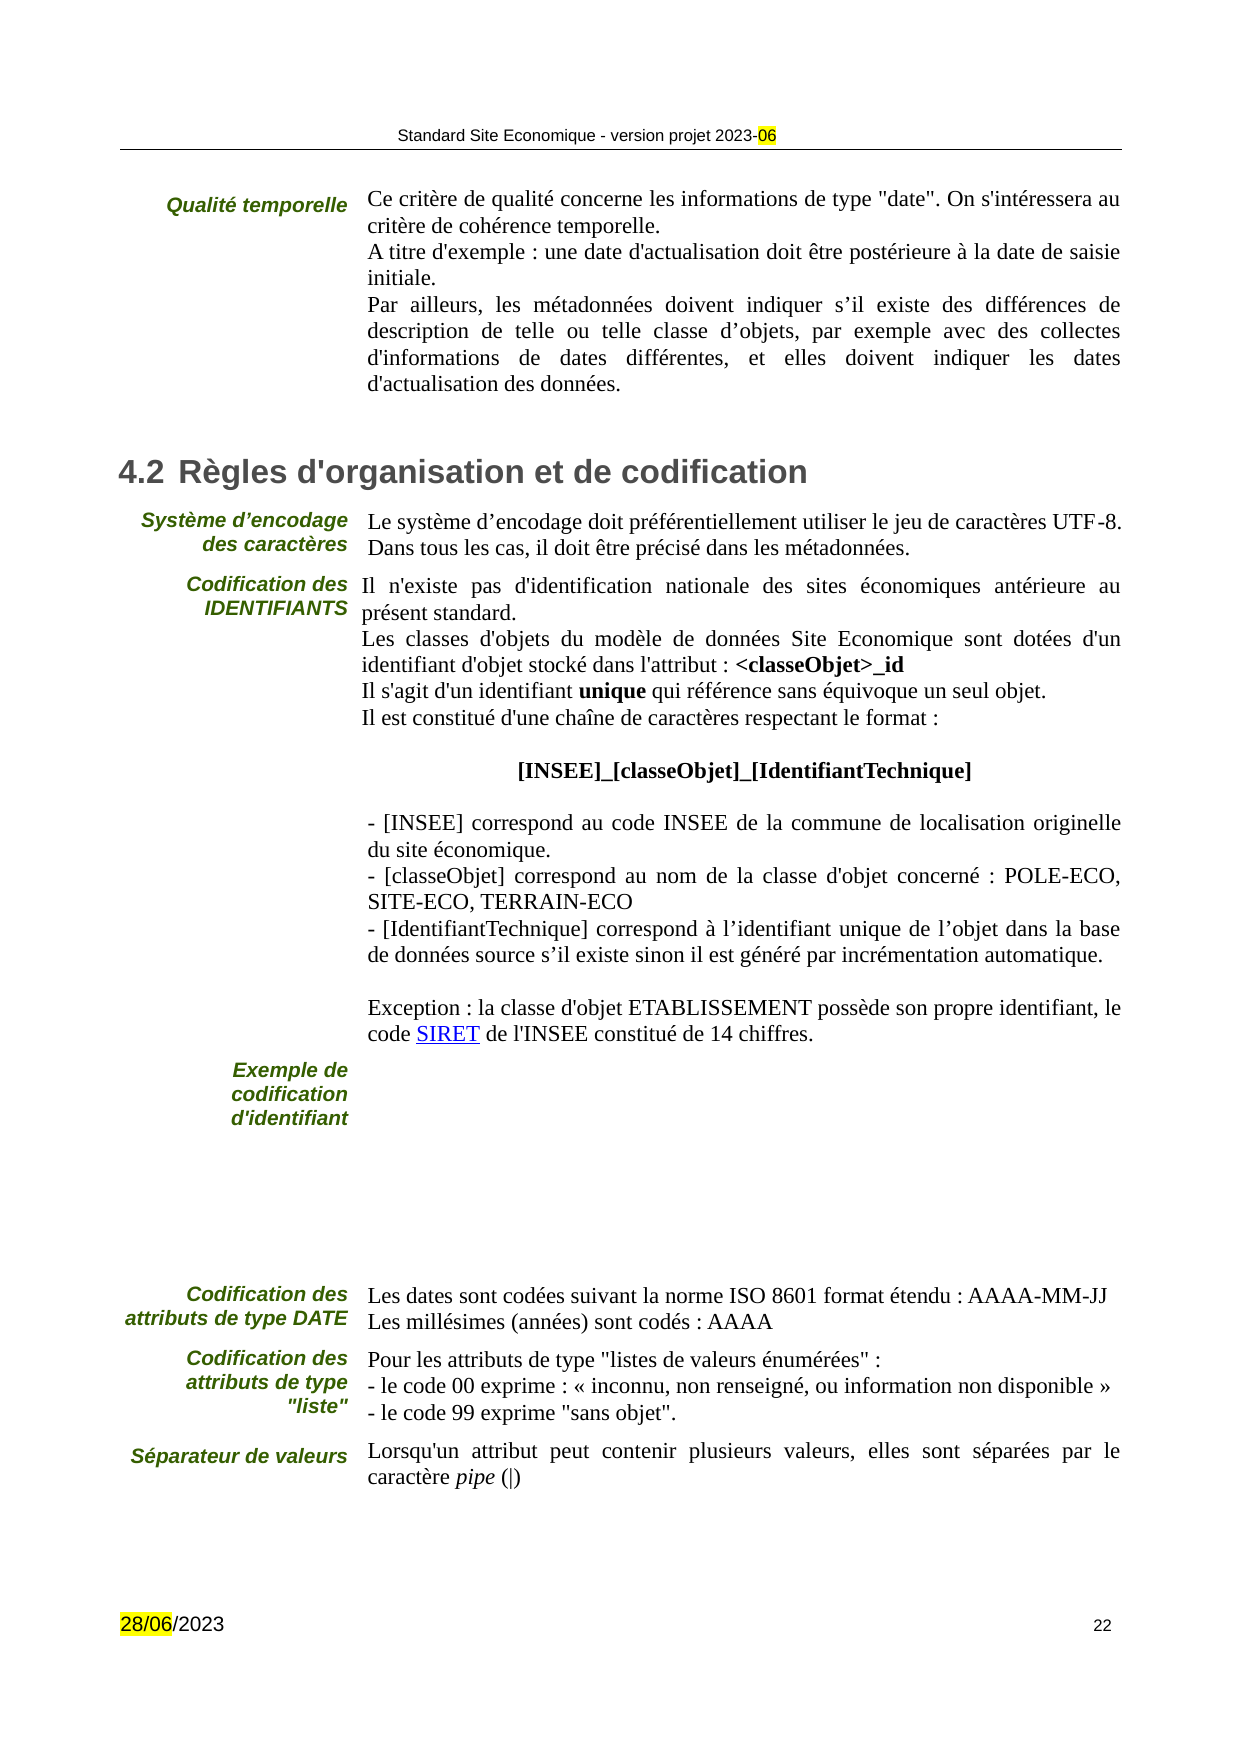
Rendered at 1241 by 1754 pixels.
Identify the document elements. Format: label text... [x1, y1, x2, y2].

table_cell Codification des IDENTIFIANTS [118, 566, 356, 1052]
table_cell Qualité temporelle [118, 180, 355, 402]
table_cell [356, 1052, 1122, 1276]
subtitle Règles d'organisation et de codification [118, 452, 1122, 491]
table_cell Exemple de codification d'identifiant [118, 1052, 356, 1276]
table_cell Séparateur de valeurs [118, 1431, 356, 1495]
table_cell Il n'existe pas d'identification nationale des sites économiques antérieure au présent standard. Les classes d'objets du modèle de données Site Economique sont dotées d'un identifiant d'objet stocké dans l'attribut : <classeObjet>_id Il s'agit d'un identifiant unique qui référence sans équivoque un seul objet. Il est constitué d'une chaîne de caractères respectant le format : [INSEE]_[classeObjet]_[IdentifiantTechnique] - [INSEE] correspond au code INSEE de la commune de localisation originelle du site économique. - [classeObjet] correspond au nom de la classe d'objet concerné : POLE-ECO, SITE-ECO, TERRAIN-ECO - [IdentifiantTechnique] correspond à l’identifiant unique de l’objet dans la base de données source s’il existe sinon il est généré par incrémentation automatique. Exception : la classe d'objet ETABLISSEMENT possède son propre identifiant, le code SIRET de l'INSEE constitué de 14 chiffres. [356, 566, 1122, 1052]
table_cell Codification des attributs de type "liste" [118, 1340, 356, 1431]
table_cell Ce critère de qualité concerne les informations de type "date". On s'intéressera au critère de cohérence temporelle. A titre d'exemple : une date d'actualisation doit être postérieure à la date de saisie initiale. Par ailleurs, les métadonnées doivent indiquer s’il existe des différences de description de telle ou telle classe d’objets, par exemple avec des collectes d'informations de dates différentes, et elles doivent indiquer les dates d'actualisation des données. [355, 180, 1122, 402]
table_header Système d’encodage des caractères [118, 502, 356, 566]
table_cell Les dates sont codées suivant la norme ISO 8601 format étendu : AAAA-MM-JJ Les millésimes (années) sont codés : AAAA [356, 1276, 1122, 1340]
table_header Le système d’encodage doit préférentiellement utiliser le jeu de caractères UTF‑8. Dans tous les cas, il doit être précisé dans les métadonnées. [356, 502, 1122, 566]
table_cell Pour les attributs de type "listes de valeurs énumérées" : - le code 00 exprime : « inconnu, non renseigné, ou information non disponible » - le code 99 exprime "sans objet". [356, 1340, 1122, 1431]
table_cell Codification des attributs de type DATE [118, 1276, 356, 1340]
table_cell Lorsqu'un attribut peut contenir plusieurs valeurs, elles sont séparées par le caractère pipe (|) [356, 1431, 1122, 1495]
